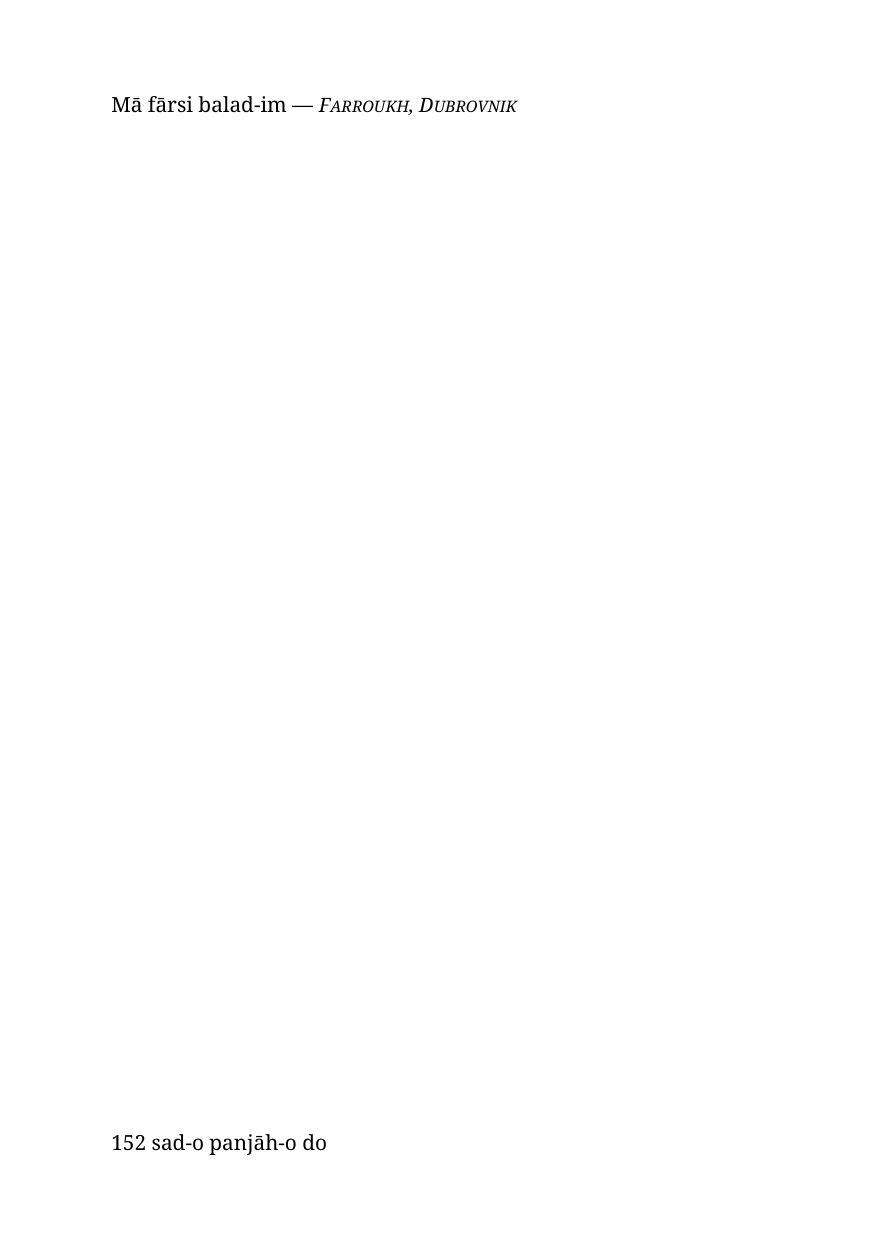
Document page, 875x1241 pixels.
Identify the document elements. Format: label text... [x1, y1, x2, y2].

text 152 sad-o panjāh-o do [111, 1128, 763, 1157]
